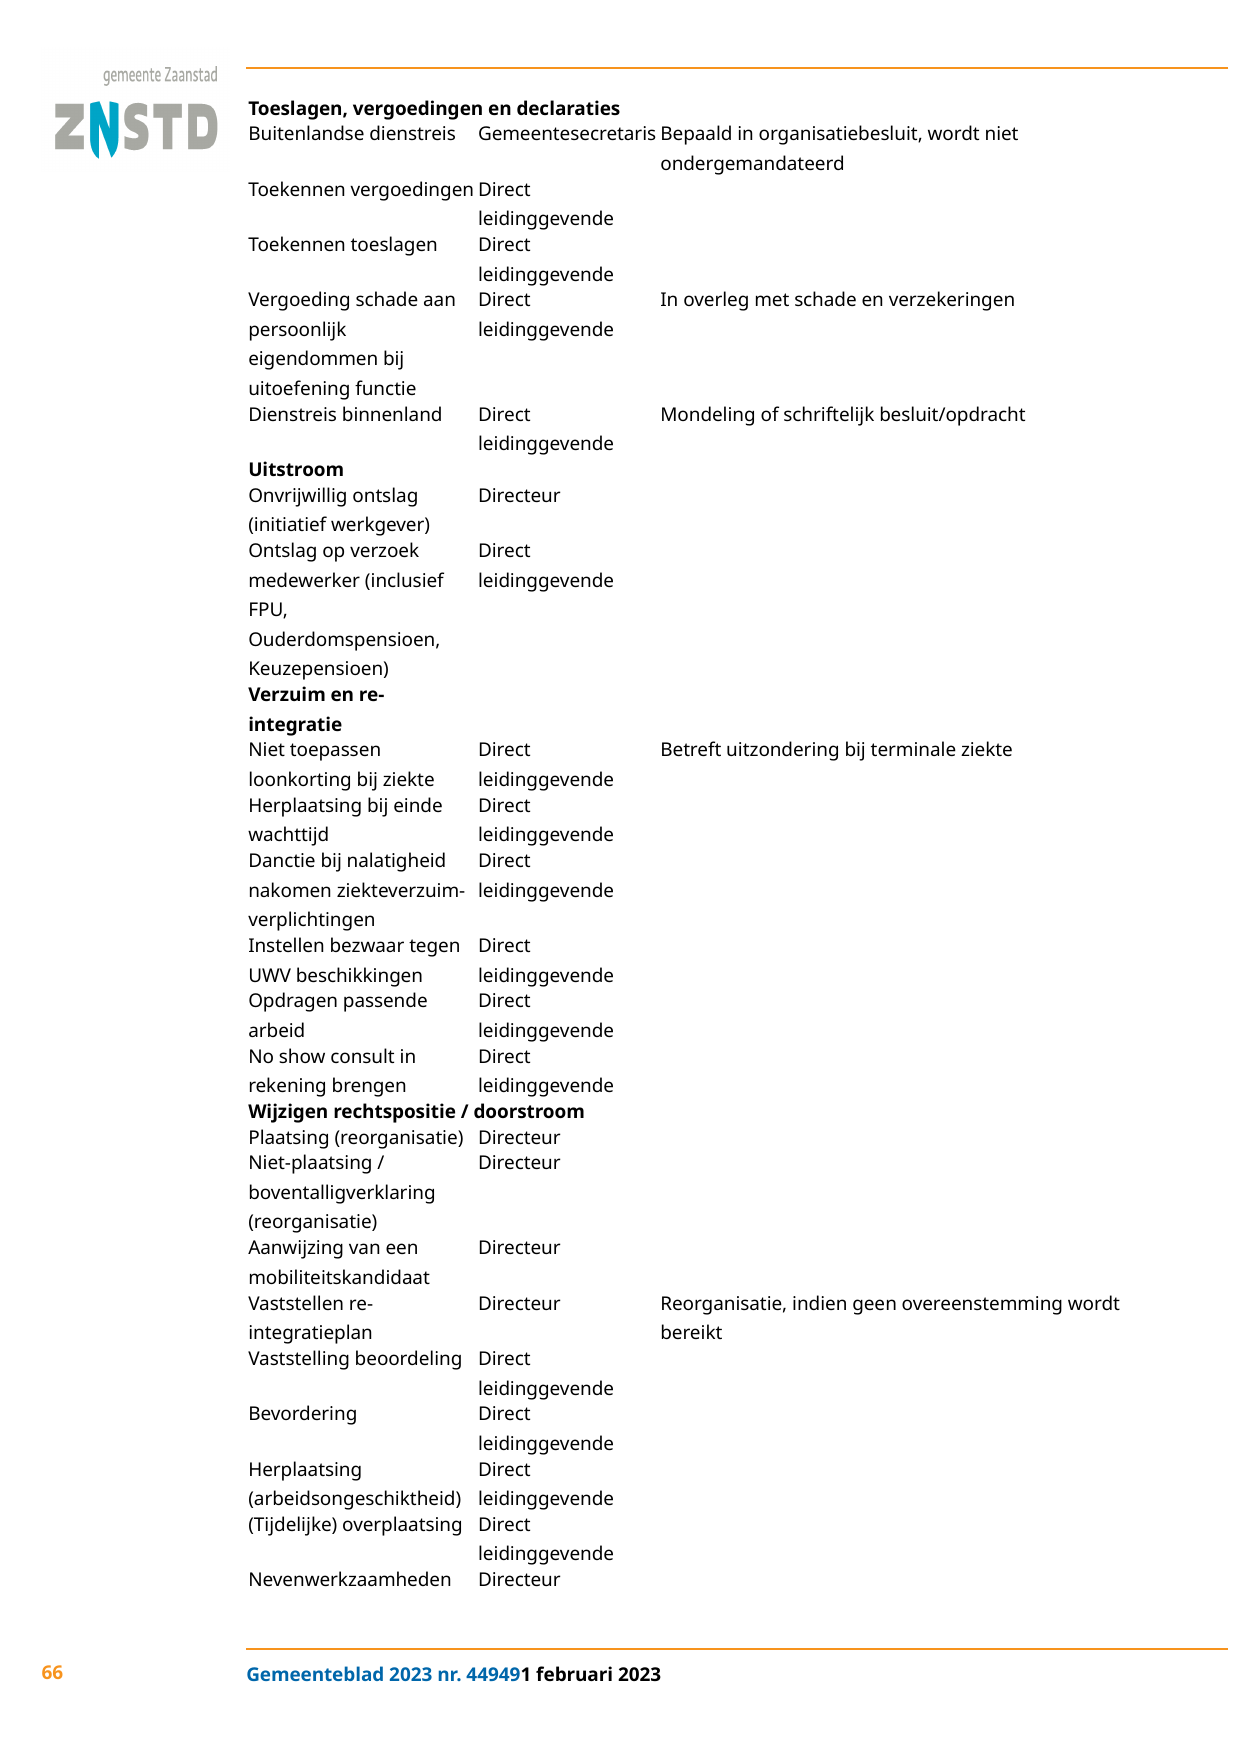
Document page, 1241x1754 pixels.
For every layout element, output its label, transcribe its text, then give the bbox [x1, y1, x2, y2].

table_cell [478, 681, 660, 737]
table_cell Toekennen toeslagen [248, 231, 478, 286]
table_cell Ontslag op verzoek medewerker (inclusief FPU, Ouderdomspensioen, Keuzepensioen) [248, 537, 478, 681]
table_cell Instellen bezwaar tegen UWV beschikkingen [248, 932, 478, 987]
table_cell Directeur [478, 1290, 660, 1345]
table_cell [660, 1511, 1152, 1566]
table_cell Herplaatsing bij einde wachttijd [248, 792, 478, 847]
table_cell [660, 1043, 1152, 1098]
table_cell Direct leidinggevende [478, 932, 660, 987]
table_cell [660, 1400, 1152, 1456]
table_cell Niet toepassen loonkorting bij ziekte [248, 737, 478, 792]
table_cell Directeur [478, 1235, 660, 1290]
table_cell Direct leidinggevende [478, 537, 660, 681]
table_cell Dienstreis binnenland [248, 401, 478, 456]
table_cell [660, 792, 1152, 847]
table_cell Vaststellen re-integratieplan [248, 1290, 478, 1345]
table_cell [660, 537, 1152, 681]
table_cell Direct leidinggevende [478, 401, 660, 456]
table_cell Direct leidinggevende [478, 1456, 660, 1511]
table_cell Plaatsing (reorganisatie) [248, 1124, 478, 1149]
table_cell Direct leidinggevende [478, 176, 660, 231]
table_cell Betreft uitzondering bij terminale ziekte [660, 737, 1152, 792]
table_cell Direct leidinggevende [478, 792, 660, 847]
table_cell (Tijdelijke) overplaatsing [248, 1511, 478, 1566]
table_cell Directeur [478, 1566, 660, 1592]
table_cell Directeur [478, 1150, 660, 1234]
table_cell [660, 988, 1152, 1043]
table_cell Wijzigen rechtspositie / doorstroom [248, 1098, 1152, 1124]
table_cell Direct leidinggevende [478, 1400, 660, 1456]
table_cell [660, 681, 1152, 737]
picture [41, 47, 231, 172]
table_cell Direct leidinggevende [478, 737, 660, 792]
table_cell Nevenwerkzaamheden [248, 1566, 478, 1592]
table_cell In overleg met schade en verzekeringen [660, 286, 1152, 401]
table_cell Verzuim en re-integratie [248, 681, 478, 737]
table_cell Danctie bij nalatigheid nakomen ziekteverzuim-verplichtingen [248, 847, 478, 932]
table_cell [660, 1150, 1152, 1234]
table_cell [660, 847, 1152, 932]
table_cell [660, 1345, 1152, 1400]
table_cell [660, 1235, 1152, 1290]
table_cell [660, 1124, 1152, 1149]
table_cell [660, 482, 1152, 537]
table_cell Aanwijzing van een mobiliteitskandidaat [248, 1235, 478, 1290]
table_cell Vaststelling beoordeling [248, 1345, 478, 1400]
table_cell Niet-plaatsing / boventalligverklaring (reorganisatie) [248, 1150, 478, 1234]
table_cell Directeur [478, 1124, 660, 1149]
table_header Toeslagen, vergoedingen en declaraties [248, 95, 1152, 121]
table_cell Direct leidinggevende [478, 847, 660, 932]
table_cell Mondeling of schriftelijk besluit/opdracht [660, 401, 1152, 456]
table_cell Herplaatsing (arbeidsongeschiktheid) [248, 1456, 478, 1511]
table_cell Direct leidinggevende [478, 988, 660, 1043]
table_cell Vergoeding schade aan persoonlijk eigendommen bij uitoefening functie [248, 286, 478, 401]
table_cell Direct leidinggevende [478, 286, 660, 401]
table_cell [660, 176, 1152, 231]
table_cell Direct leidinggevende [478, 1345, 660, 1400]
table_cell [660, 932, 1152, 987]
table_cell Gemeentesecretaris [478, 121, 660, 176]
table_cell [660, 1456, 1152, 1511]
table_cell Directeur [478, 482, 660, 537]
table_cell [660, 1566, 1152, 1592]
table_cell Buitenlandse dienstreis [248, 121, 478, 176]
table_cell Uitstroom [248, 456, 1152, 482]
table_cell Direct leidinggevende [478, 231, 660, 286]
table_cell Bevordering [248, 1400, 478, 1456]
table_cell Direct leidinggevende [478, 1511, 660, 1566]
table_cell Direct leidinggevende [478, 1043, 660, 1098]
table_cell Toekennen vergoedingen [248, 176, 478, 231]
table_cell [660, 231, 1152, 286]
table_cell Opdragen passende arbeid [248, 988, 478, 1043]
table_cell No show consult in rekening brengen [248, 1043, 478, 1098]
table_cell Bepaald in organisatiebesluit, wordt niet ondergemandateerd [660, 121, 1152, 176]
table_cell Reorganisatie, indien geen overeenstemming wordt bereikt [660, 1290, 1152, 1345]
table_cell Onvrijwillig ontslag (initiatief werkgever) [248, 482, 478, 537]
